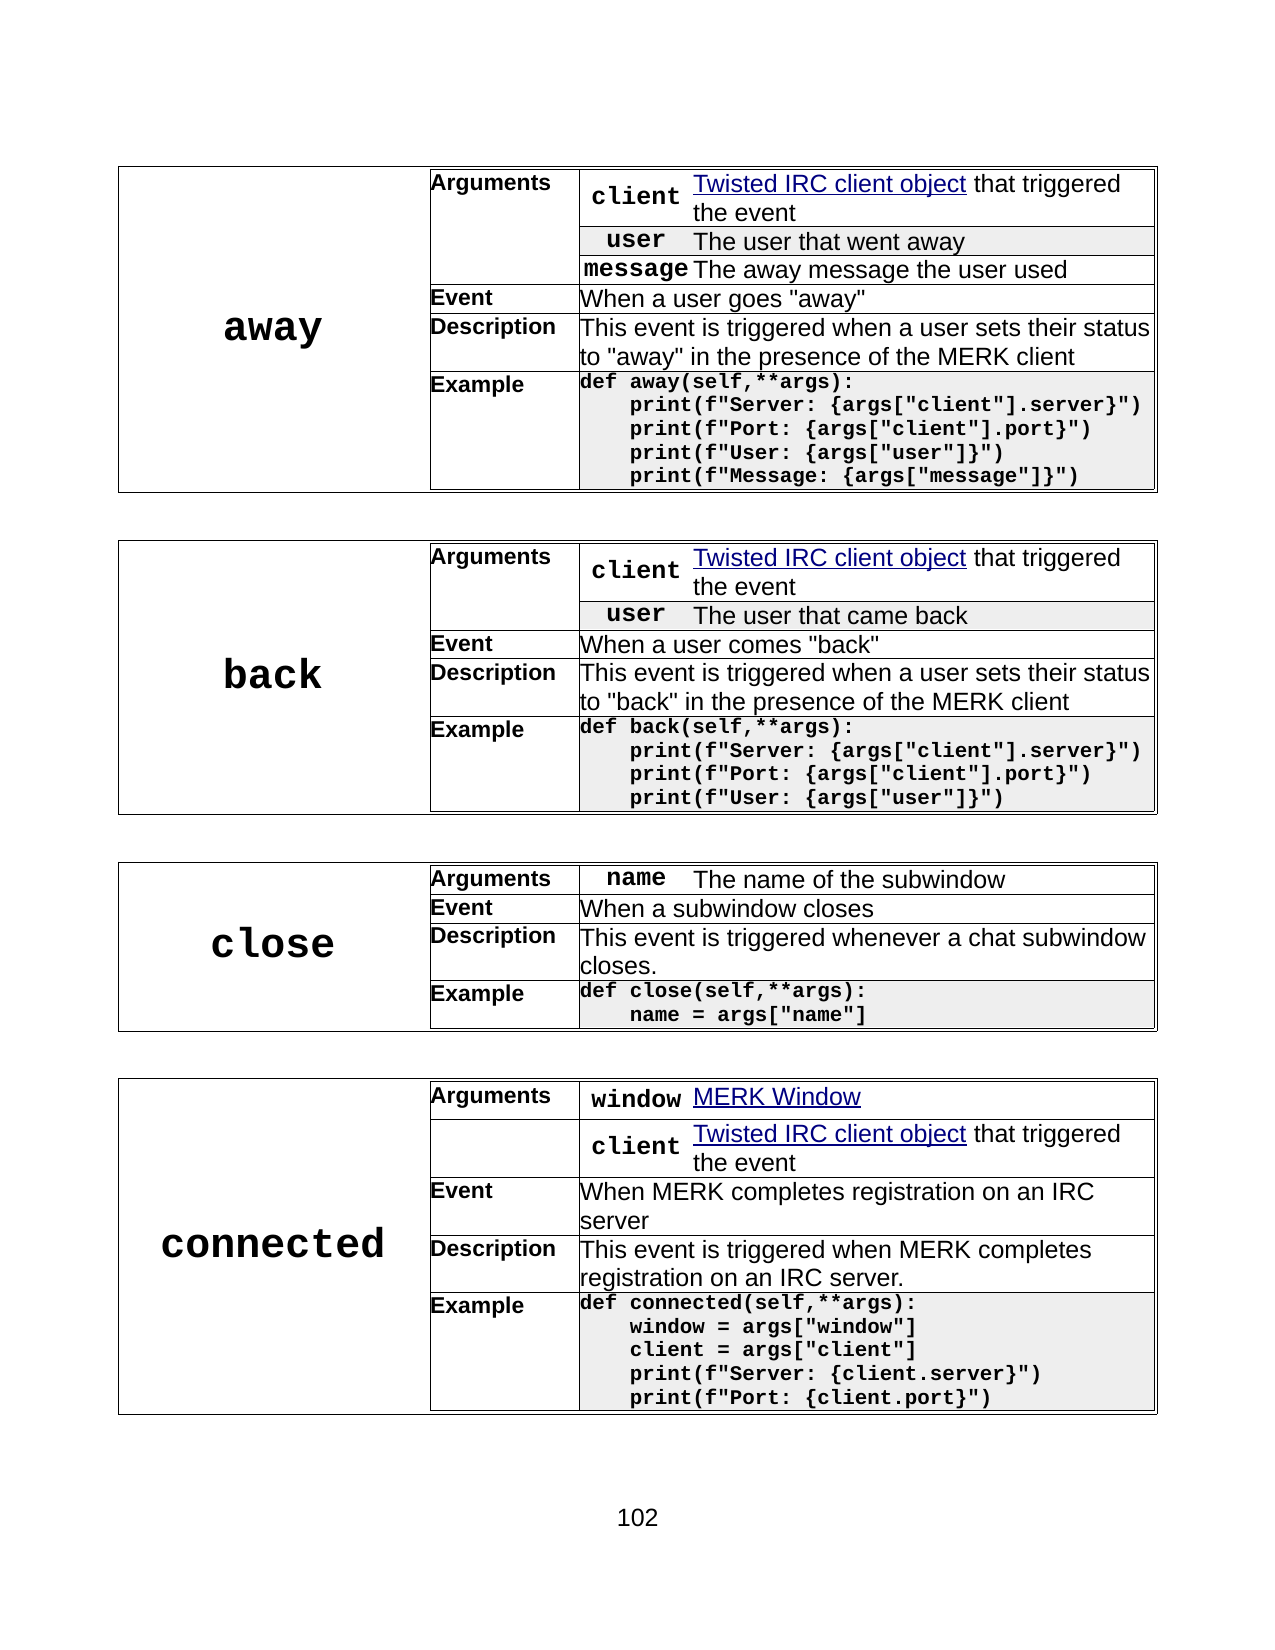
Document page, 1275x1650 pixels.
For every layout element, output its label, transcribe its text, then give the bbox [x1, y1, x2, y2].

table_cell user [580, 602, 693, 629]
table_cell Description [431, 1236, 579, 1292]
table_cell This event is triggered when a user sets their status to "away" in the presence of the MERK client [580, 314, 1154, 371]
table_header Arguments [431, 866, 579, 893]
table_cell Example [431, 981, 579, 1027]
table_header client [580, 170, 693, 226]
table_cell When a user goes "away" [580, 285, 1154, 313]
table_cell client [580, 1120, 693, 1177]
table_cell [431, 1120, 579, 1177]
table_cell Description [431, 924, 579, 980]
table_header [427, 541, 1157, 814]
table_cell This event is triggered whenever a chat subwindow closes. [580, 924, 1154, 980]
table_cell The user that went away [693, 227, 1154, 255]
table_header MERK Window [693, 1082, 1154, 1119]
table_cell When a user comes "back" [580, 631, 1154, 658]
table_header Arguments [431, 170, 579, 284]
table_header window [580, 1082, 693, 1119]
table_cell user [580, 227, 693, 255]
table_header client [580, 544, 693, 601]
table_cell Event [431, 285, 579, 313]
table_cell def connected(self,**args): window = args["window"] client = args["client"] print(f"Server: {client.server}") print(f"Port: {client.port}") [580, 1293, 1154, 1410]
table_cell def back(self,**args): print(f"Server: {args["client"].server}") print(f"Port: {args["client"].port}") print(f"User: {args["user"]}") [580, 717, 1154, 811]
table_cell Event [431, 1178, 579, 1234]
table_cell This event is triggered when MERK completes registration on an IRC server. [580, 1236, 1154, 1292]
table_cell When a subwindow closes [580, 895, 1154, 922]
table_cell def close(self,**args): name = args["name"] [580, 981, 1154, 1027]
table_header [427, 863, 1157, 1031]
table_cell This event is triggered when a user sets their status to "back" in the presence of the MERK client [580, 659, 1154, 716]
table_header connected [119, 1079, 427, 1414]
table_cell def away(self,**args): print(f"Server: {args["client"].server}") print(f"Port: {args["client"].port}") print(f"User: {args["user"]}") print(f"Message: {args["message"]}") [580, 372, 1154, 489]
table_cell Description [431, 314, 579, 371]
table_cell Event [431, 631, 579, 658]
table_header Twisted IRC client object that triggered the event [693, 544, 1154, 601]
table_cell message [580, 256, 693, 284]
table_header [427, 1079, 1157, 1414]
table_cell Event [431, 895, 579, 922]
table_header Twisted IRC client object that triggered the event [693, 170, 1154, 226]
table_cell When MERK completes registration on an IRC server [580, 1178, 1154, 1234]
table_cell Description [431, 659, 579, 716]
table_cell Twisted IRC client object that triggered the event [693, 1120, 1154, 1177]
table_header Arguments [431, 544, 579, 629]
table_cell The away message the user used [693, 256, 1154, 284]
table_cell Example [431, 372, 579, 489]
table_header close [119, 863, 427, 1031]
table_cell The user that came back [693, 602, 1154, 629]
table_header The name of the subwindow [693, 866, 1154, 893]
table_header name [580, 866, 693, 893]
table_cell Example [431, 1293, 579, 1410]
table_header back [119, 541, 427, 814]
table_header [427, 167, 1157, 492]
table_cell Example [431, 717, 579, 811]
table_header away [119, 167, 427, 492]
table_header Arguments [431, 1082, 579, 1119]
